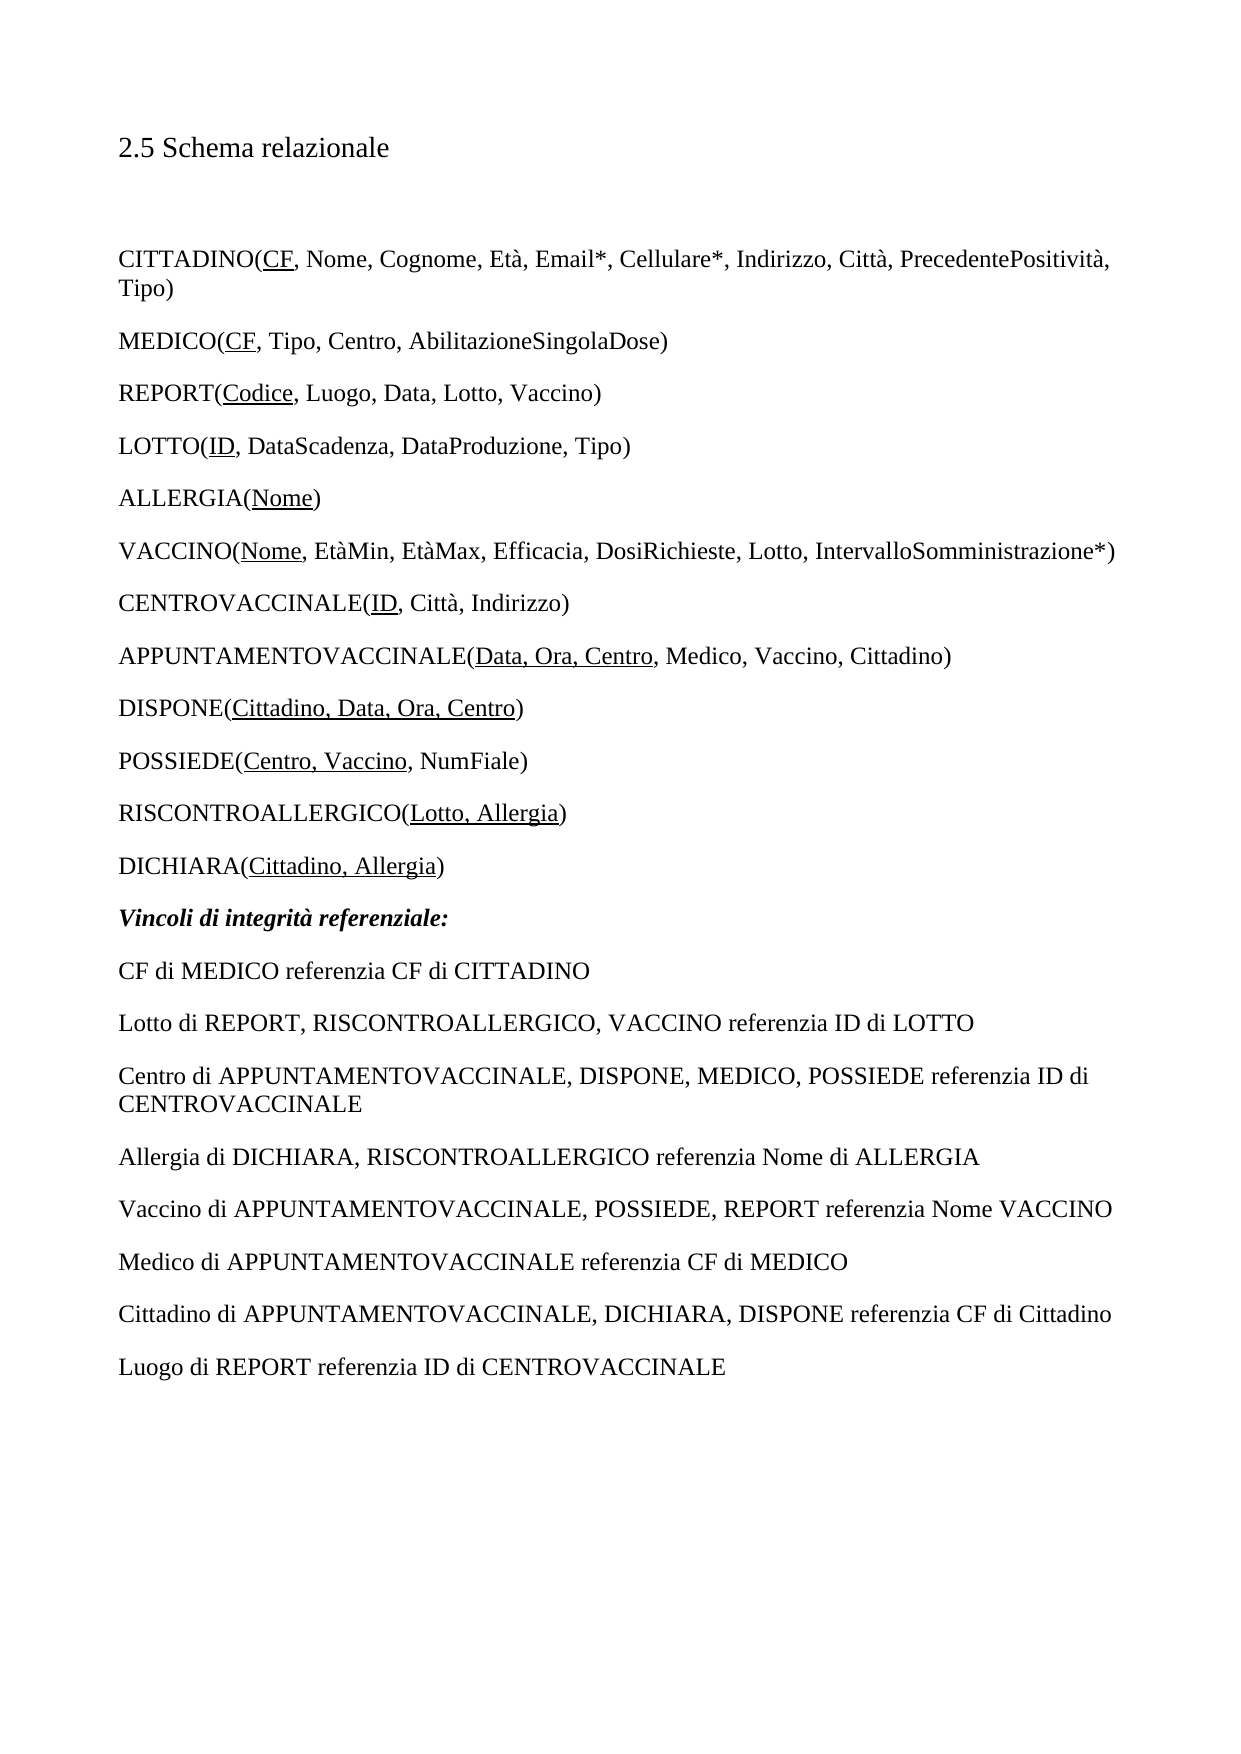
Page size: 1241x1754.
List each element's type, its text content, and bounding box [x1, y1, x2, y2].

text RISCONTROALLERGICO(Lotto, Allergia) [118, 798, 1122, 827]
text MEDICO(CF, Tipo, Centro, AbilitazioneSingolaDose) [118, 326, 1122, 354]
text APPUNTAMENTOVACCINALE(Data, Ora, Centro, Medico, Vaccino, Cittadino) [118, 641, 1122, 669]
text DISPONE(Cittadino, Data, Ora, Centro) [118, 693, 1122, 722]
text Cittadino di APPUNTAMENTOVACCINALE, DICHIARA, DISPONE referenzia CF di Cittadino [118, 1299, 1122, 1328]
text Vincoli di integrità referenziale: [118, 903, 1122, 932]
text Allergia di DICHIARA, RISCONTROALLERGICO referenzia Nome di ALLERGIA [118, 1142, 1122, 1171]
text CF di MEDICO referenzia CF di CITTADINO [118, 956, 1122, 984]
text Vaccino di APPUNTAMENTOVACCINALE, POSSIEDE, REPORT referenzia Nome VACCINO [118, 1194, 1122, 1223]
text Centro di APPUNTAMENTOVACCINALE, DISPONE, MEDICO, POSSIEDE referenzia ID di CENTROVACCINALE [118, 1061, 1122, 1118]
text LOTTO(ID, DataScadenza, DataProduzione, Tipo) [118, 431, 1122, 459]
text DICHIARA(Cittadino, Allergia) [118, 851, 1122, 879]
text Luogo di REPORT referenzia ID di CENTROVACCINALE [118, 1352, 1122, 1381]
text CITTADINO(CF, Nome, Cognome, Età, Email*, Cellulare*, Indirizzo, Città, PrecedentePositività, Tipo) [118, 244, 1122, 302]
text ALLERGIA(Nome) [118, 483, 1122, 512]
text 2.5 Schema relazionale [118, 130, 1122, 163]
text VACCINO(Nome, EtàMin, EtàMax, Efficacia, DosiRichieste, Lotto, IntervalloSomministrazione*) [118, 536, 1122, 564]
text POSSIEDE(Centro, Vaccino, NumFiale) [118, 746, 1122, 774]
text Lotto di REPORT, RISCONTROALLERGICO, VACCINO referenzia ID di LOTTO [118, 1008, 1122, 1037]
text Medico di APPUNTAMENTOVACCINALE referenzia CF di MEDICO [118, 1247, 1122, 1276]
text REPORT(Codice, Luogo, Data, Lotto, Vaccino) [118, 378, 1122, 407]
text CENTROVACCINALE(ID, Città, Indirizzo) [118, 588, 1122, 617]
